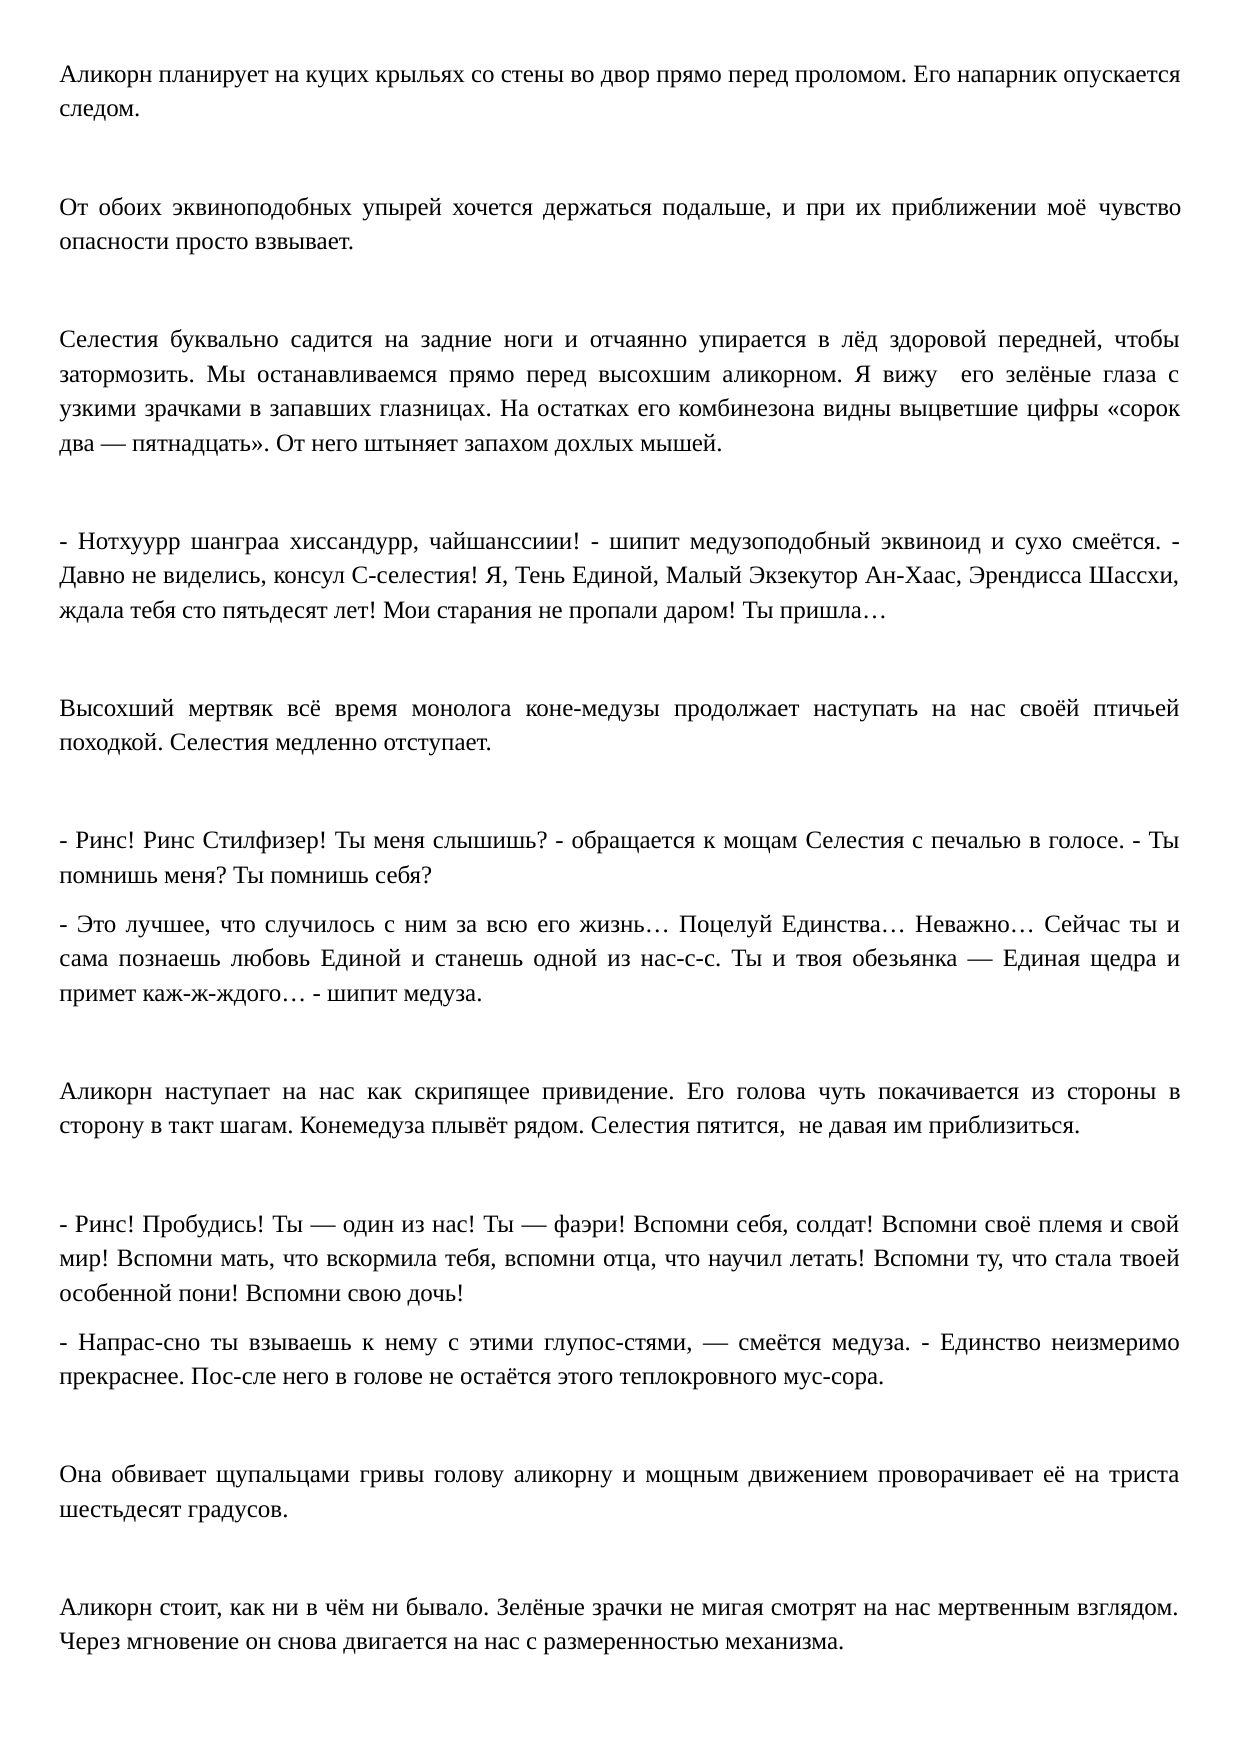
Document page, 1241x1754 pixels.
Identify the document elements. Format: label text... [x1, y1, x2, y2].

text Аликорн планирует на куцих крыльях со стены во двор прямо перед проломом. Его напарник опускается следом. [59, 59, 1181, 122]
text От обоих эквиноподобных упырей хочется держаться подальше, и при их приближении моё чувство опасности просто взвывает. [59, 192, 1181, 255]
text Аликорн стоит, как ни в чём ни бывало. Зелёные зрачки не мигая смотрят на нас мертвенным взглядом. Через мгновение он снова двигается на нас с размеренностью механизма. [59, 1592, 1181, 1655]
text Высохший мертвяк всё время монолога коне-медузы продолжает наступать на нас своёй птичьей походкой. Селестия медленно отступает. [59, 693, 1181, 756]
text - Нотхуурр шанграа хиссандурр, чайшанссиии! - шипит медузоподобный эквиноид и сухо смеётся. - Давно не виделись, консул С-селестия! Я, Тень Единой, Малый Экзекутор Ан-Хаас, Эрендисса Шассхи, ждала тебя сто пятьдесят лет! Мои старания не пропали даром! Ты пришла… [59, 526, 1181, 623]
text - Напрас-сно ты взываешь к нему с этими глупос-стями, — смеётся медуза. - Единство неизмеримо прекраснее. Пос-сле него в голове не остаётся этого теплокровного мус-сора. [59, 1327, 1181, 1390]
text - Ринс! Ринс Стилфизер! Ты меня слышишь? - обращается к мощам Селестия с печалью в голосе. - Ты помнишь меня? Ты помнишь себя? [59, 826, 1181, 889]
text - Это лучшее, что случилось с ним за всю его жизнь… Поцелуй Единства… Неважно… Сейчас ты и сама познаешь любовь Единой и станешь одной из нас-с-с. Ты и твоя обезьянка — Единая щедра и примет каж-ж-ждого… - шипит медуза. [59, 909, 1181, 1007]
text Аликорн наступает на нас как скрипящее привидение. Его голова чуть покачивается из стороны в сторону в такт шагам. Конемедуза плывёт рядом. Селестия пятится, не давая им приблизиться. [59, 1076, 1181, 1139]
text - Ринс! Пробудись! Ты — один из нас! Ты — фаэри! Вспомни себя, солдат! Вспомни своё племя и свой мир! Вспомни мать, что вскормила тебя, вспомни отца, что научил летать! Вспомни ту, что стала твоей особенной пони! Вспомни свою дочь! [59, 1209, 1181, 1306]
text Она обвивает щупальцами гривы голову аликорну и мощным движением проворачивает её на триста шестьдесят градусов. [59, 1459, 1181, 1523]
text Селестия буквально садится на задние ноги и отчаянно упирается в лёд здоровой передней, чтобы затормозить. Мы останавливаемся прямо перед высохшим аликорном. Я вижу его зелёные глаза с узкими зрачками в запавших глазницах. На остатках его комбинезона видны выцветшие цифры «сорок два — пятнадцать». От него штыняет запахом дохлых мышей. [59, 324, 1181, 456]
